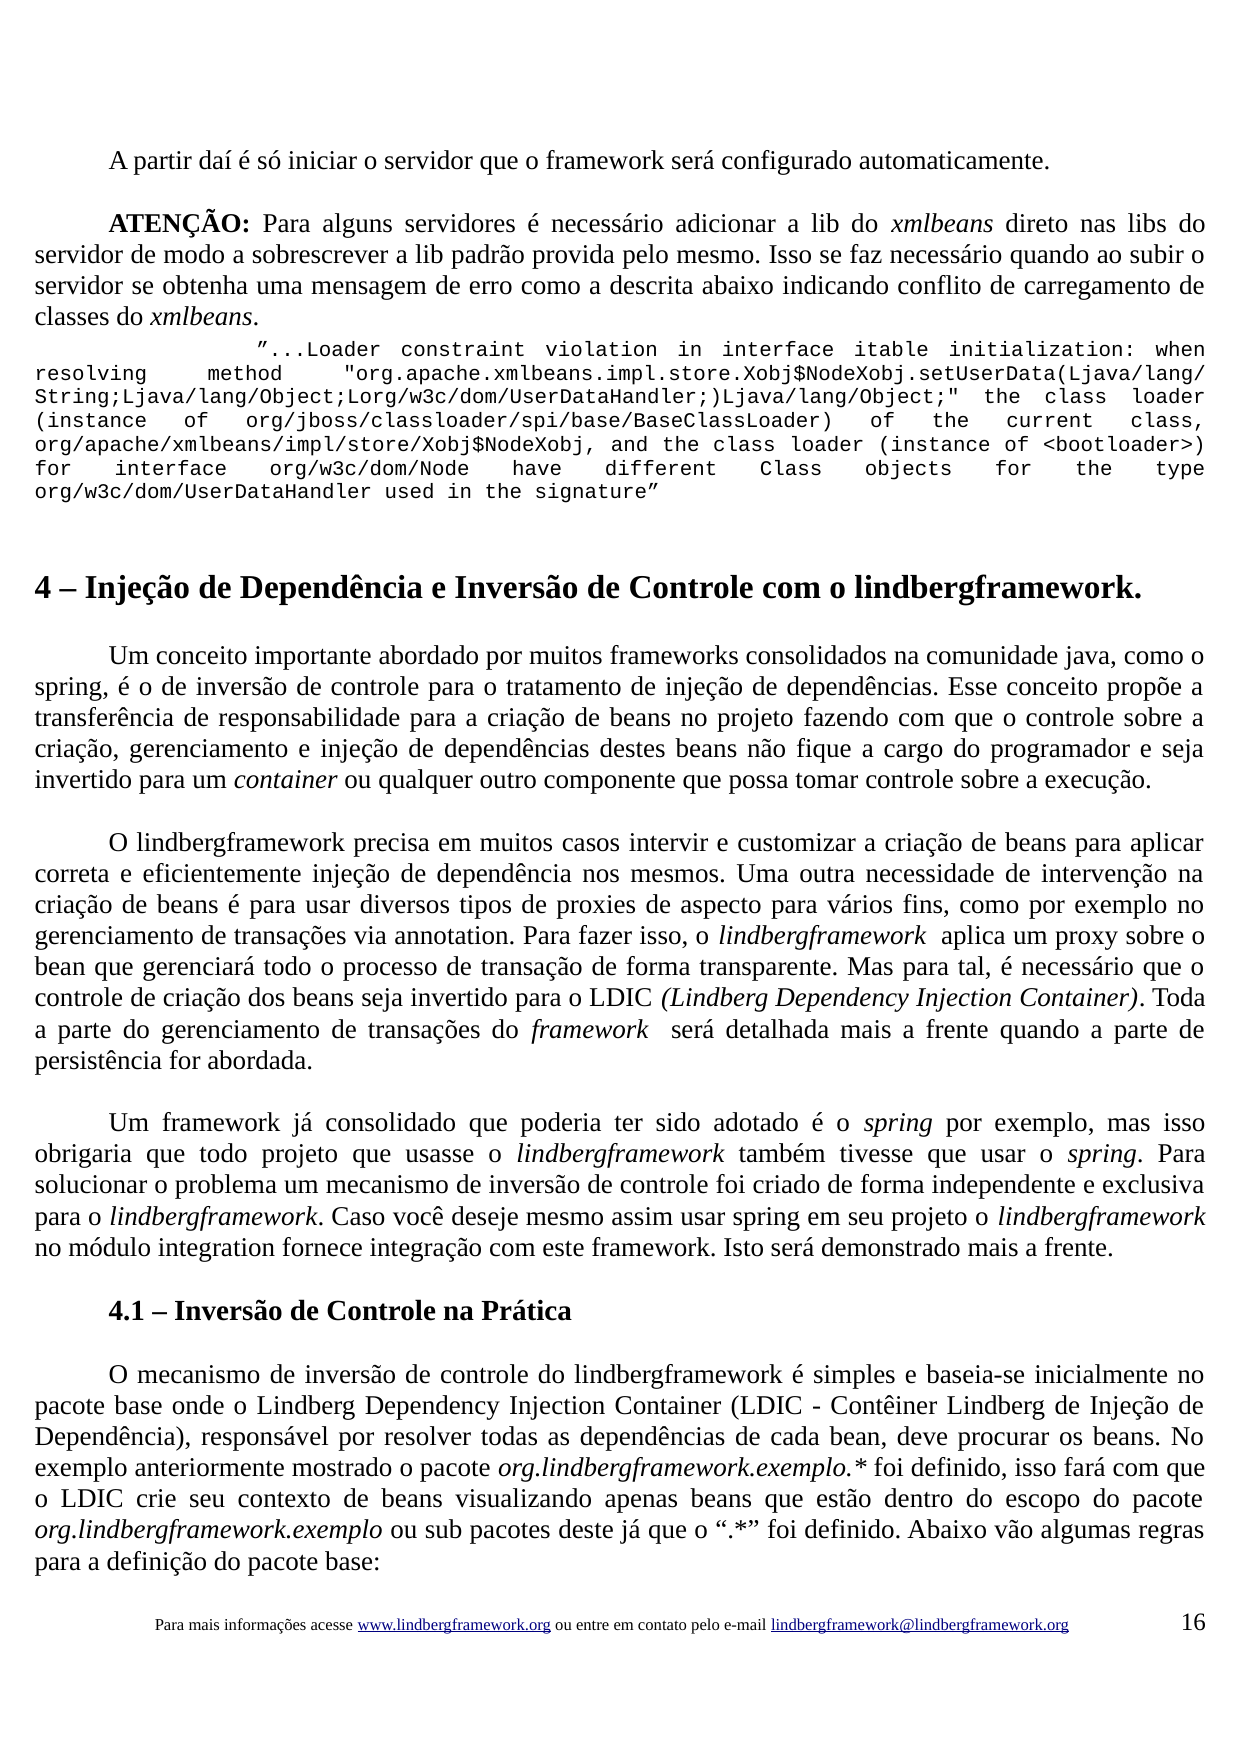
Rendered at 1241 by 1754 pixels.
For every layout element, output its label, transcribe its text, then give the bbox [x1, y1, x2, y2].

text ”...Loader constraint violation in interface itable initialization: when resolving method "org.apache.xmlbeans.impl.store.Xobj$NodeXobj.setUserData(Ljava/lang/String;Ljava/lang/Object;Lorg/w3c/dom/UserDataHandler;)Ljava/lang/Object;" the class loader (instance of org/jboss/classloader/spi/base/BaseClassLoader) of the current class, org/apache/xmlbeans/impl/store/Xobj$NodeXobj, and the class loader (instance of <bootloader>) for interface org/w3c/dom/Node have different Class objects for the type org/w3c/dom/UserDataHandler used in the signature” [34, 331, 1206, 505]
text O lindbergframework precisa em muitos casos intervir e customizar a criação de beans para aplicar correta e eficientemente injeção de dependência nos mesmos. Uma outra necessidade de intervenção na criação de beans é para usar diversos tipos de proxies de aspecto para vários fins, como por exemplo no gerenciamento de transações via annotation. Para fazer isso, o lindbergframework aplica um proxy sobre o bean que gerenciará todo o processo de transação de forma transparente. Mas para tal, é necessário que o controle de criação dos beans seja invertido para o LDIC (Lindberg Dependency Injection Container). Toda a parte do gerenciamento de transações do framework será detalhada mais a frente quando a parte de persistência for abordada. [34, 826, 1206, 1075]
text 4.1 – Inversão de Controle na Prática [34, 1293, 1206, 1327]
text Um conceito importante abordado por muitos frameworks consolidados na comunidade java, como o spring, é o de inversão de controle para o tratamento de injeção de dependências. Esse conceito propõe a transferência de responsabilidade para a criação de beans no projeto fazendo com que o controle sobre a criação, gerenciamento e injeção de dependências destes beans não fique a cargo do programador e seja invertido para um container ou qualquer outro componente que possa tomar controle sobre a execução. [34, 639, 1206, 795]
text O mecanismo de inversão de controle do lindbergframework é simples e baseia-se inicialmente no pacote base onde o Lindberg Dependency Injection Container (LDIC - Contêiner Lindberg de Injeção de Dependência), responsável por resolver todas as dependências de cada bean, deve procurar os beans. No exemplo anteriormente mostrado o pacote org.lindbergframework.exemplo.* foi definido, isso fará com que o LDIC crie seu contexto de beans visualizando apenas beans que estão dentro do escopo do pacote org.lindbergframework.exemplo ou sub pacotes deste já que o “.*” foi definido. Abaixo vão algumas regras para a definição do pacote base: [34, 1358, 1206, 1576]
text A partir daí é só iniciar o servidor que o framework será configurado automaticamente. [34, 144, 1206, 176]
text 4 – Injeção de Dependência e Inversão de Controle com o lindbergframework. [34, 567, 1206, 605]
text Um framework já consolidado que poderia ter sido adotado é o spring por exemplo, mas isso obrigaria que todo projeto que usasse o lindbergframework também tivesse que usar o spring. Para solucionar o problema um mecanismo de inversão de controle foi criado de forma independente e exclusiva para o lindbergframework. Caso você deseje mesmo assim usar spring em seu projeto o lindbergframework no módulo integration fornece integração com este framework. Isto será demonstrado mais a frente. [34, 1106, 1206, 1262]
text ATENÇÃO: Para alguns servidores é necessário adicionar a lib do xmlbeans direto nas libs do servidor de modo a sobrescrever a lib padrão provida pelo mesmo. Isso se faz necessário quando ao subir o servidor se obtenha uma mensagem de erro como a descrita abaixo indicando conflito de carregamento de classes do xmlbeans. [34, 207, 1206, 331]
